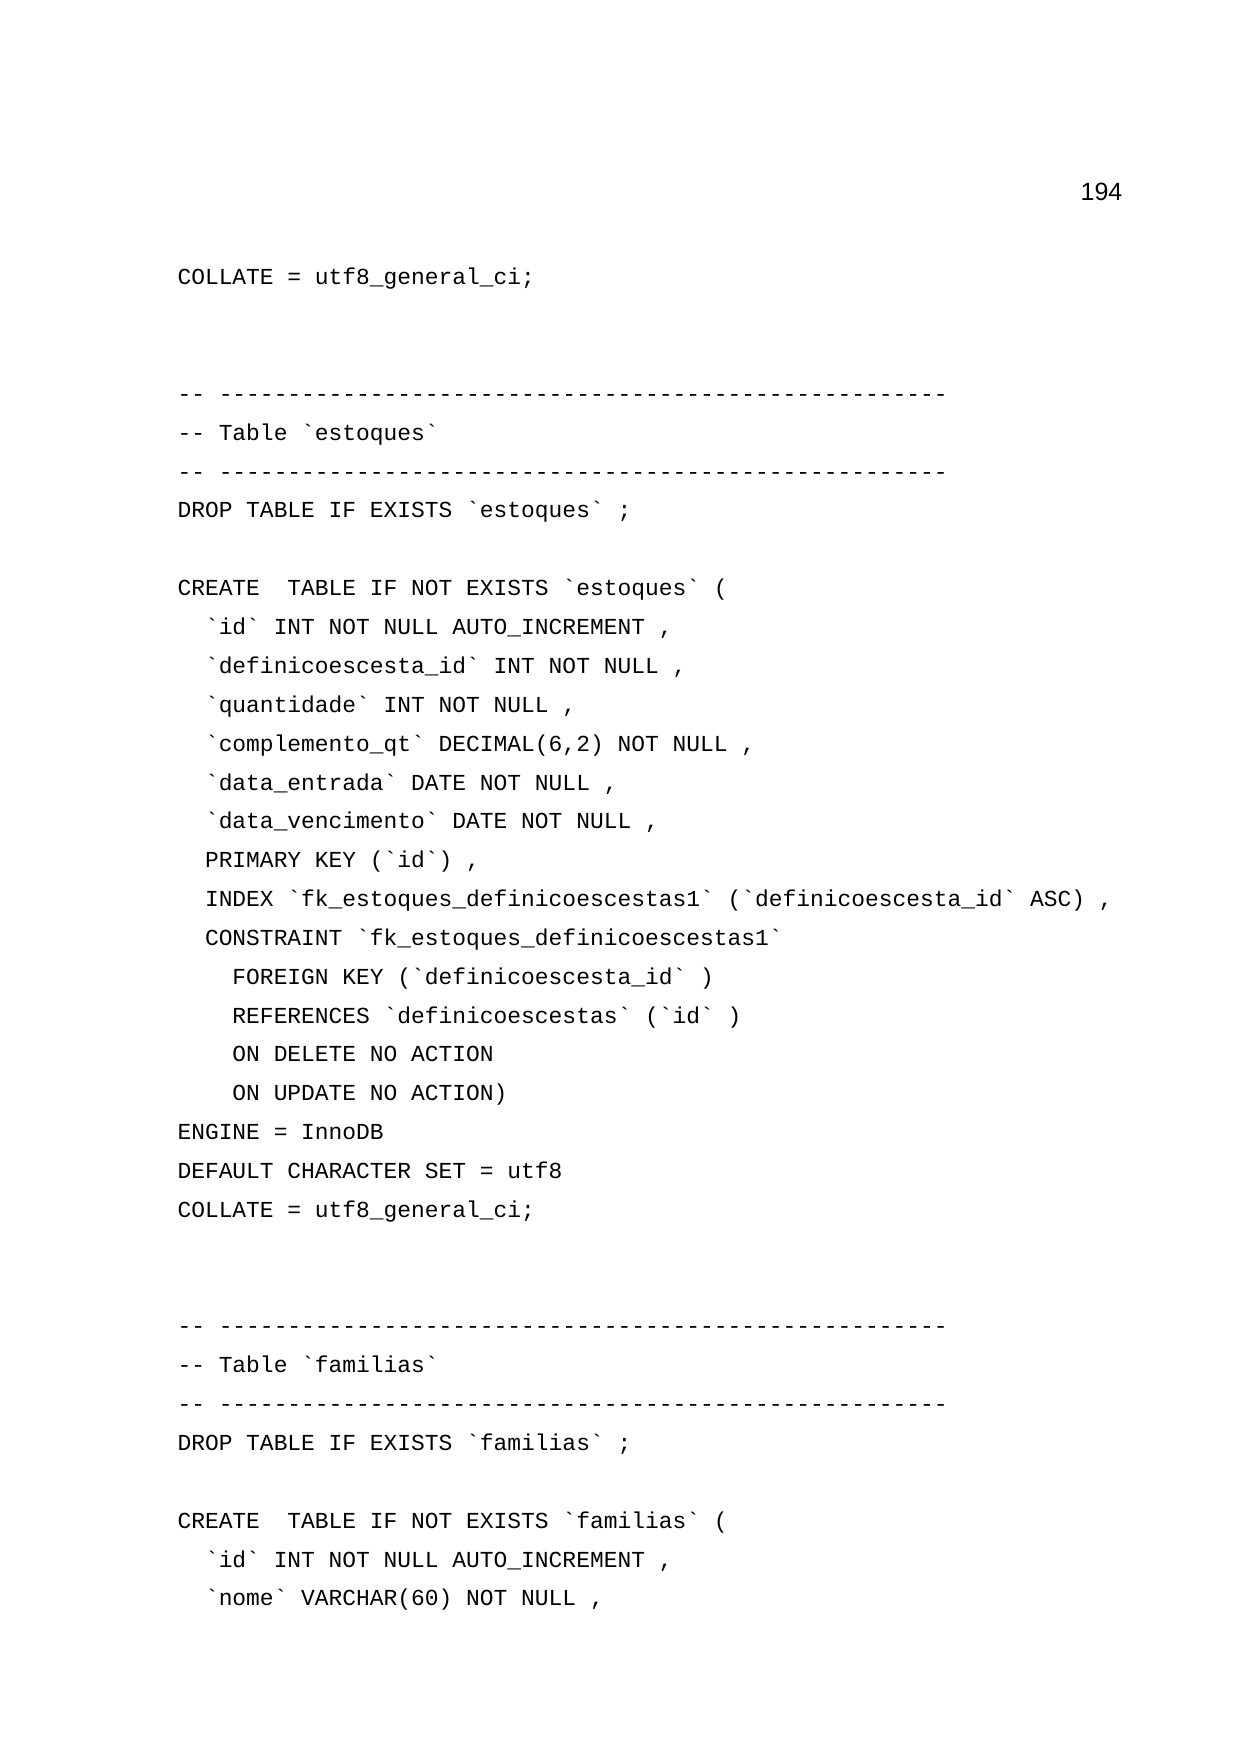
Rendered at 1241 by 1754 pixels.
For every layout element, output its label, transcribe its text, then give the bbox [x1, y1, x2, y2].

text CONSTRAINT `fk_estoques_definicoescestas1` [177, 926, 1122, 952]
text `quantidade` INT NOT NULL , [177, 693, 1122, 719]
text DEFAULT CHARACTER SET = utf8 [177, 1159, 1122, 1185]
text -- ----------------------------------------------------- [177, 1315, 1122, 1341]
text `definicoescesta_id` INT NOT NULL , [177, 654, 1122, 680]
text `complemento_qt` DECIMAL(6,2) NOT NULL , [177, 732, 1122, 758]
text -- ----------------------------------------------------- [177, 460, 1122, 486]
text REFERENCES `definicoescestas` (`id` ) [177, 1004, 1122, 1030]
text `id` INT NOT NULL AUTO_INCREMENT , [177, 615, 1122, 641]
text FOREIGN KEY (`definicoescesta_id` ) [177, 965, 1122, 991]
text CREATE TABLE IF NOT EXISTS `familias` ( [177, 1509, 1122, 1535]
text COLLATE = utf8_general_ci; [177, 1198, 1122, 1224]
text `id` INT NOT NULL AUTO_INCREMENT , [177, 1548, 1122, 1574]
text `nome` VARCHAR(60) NOT NULL , [177, 1587, 1122, 1613]
text INDEX `fk_estoques_definicoescestas1` (`definicoescesta_id` ASC) , [177, 887, 1122, 913]
text DROP TABLE IF EXISTS `estoques` ; [177, 499, 1122, 525]
text PRIMARY KEY (`id`) , [177, 848, 1122, 874]
text CREATE TABLE IF NOT EXISTS `estoques` ( [177, 577, 1122, 602]
text DROP TABLE IF EXISTS `familias` ; [177, 1431, 1122, 1457]
text ON UPDATE NO ACTION) [177, 1082, 1122, 1108]
text ON DELETE NO ACTION [177, 1043, 1122, 1069]
text -- ----------------------------------------------------- [177, 1392, 1122, 1418]
text COLLATE = utf8_general_ci; [177, 266, 1122, 292]
text `data_vencimento` DATE NOT NULL , [177, 810, 1122, 836]
text -- ----------------------------------------------------- [177, 382, 1122, 408]
text `data_entrada` DATE NOT NULL , [177, 771, 1122, 797]
text ENGINE = InnoDB [177, 1121, 1122, 1146]
text -- Table `estoques` [177, 421, 1122, 447]
text -- Table `familias` [177, 1354, 1122, 1379]
